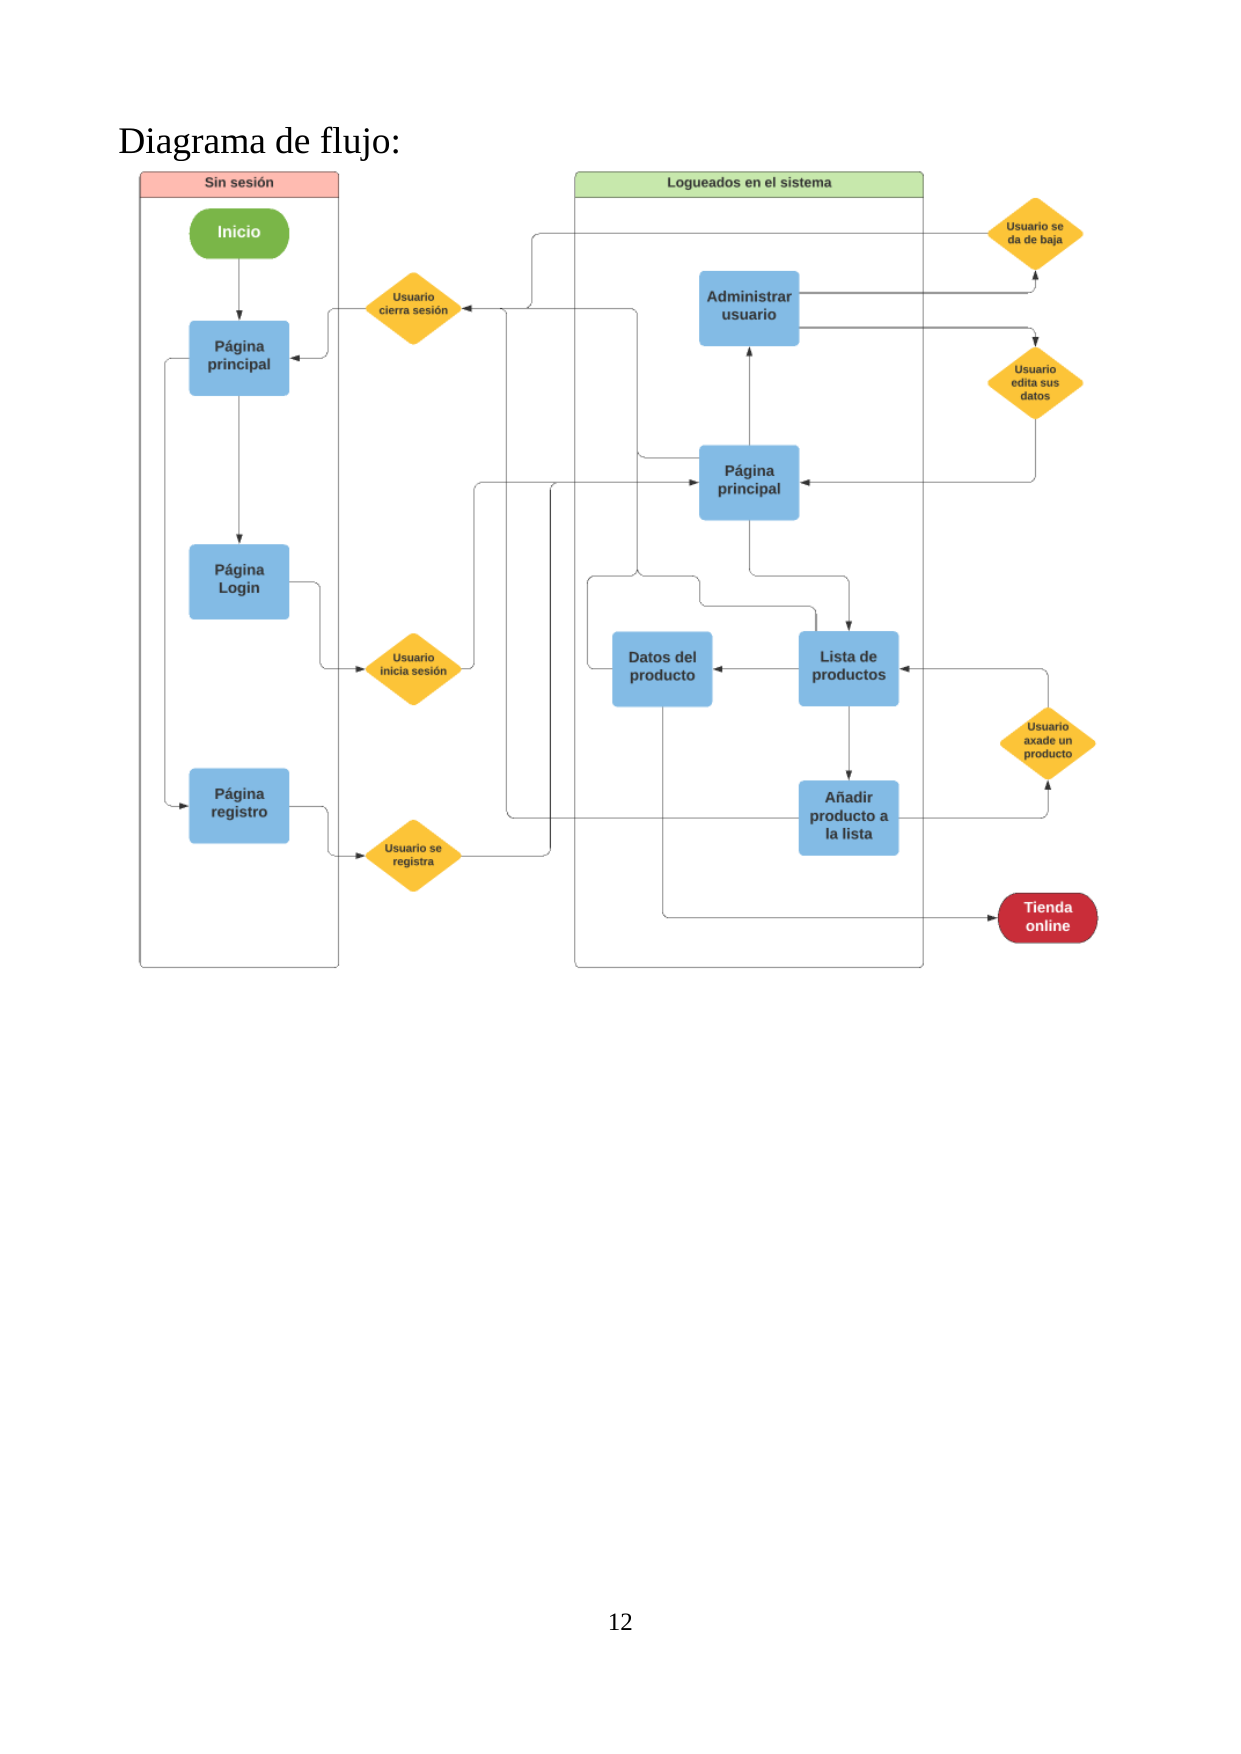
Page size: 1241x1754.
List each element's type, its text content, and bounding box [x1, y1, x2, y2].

picture [118, 161, 1123, 982]
text Diagrama de flujo: [118, 118, 1122, 161]
